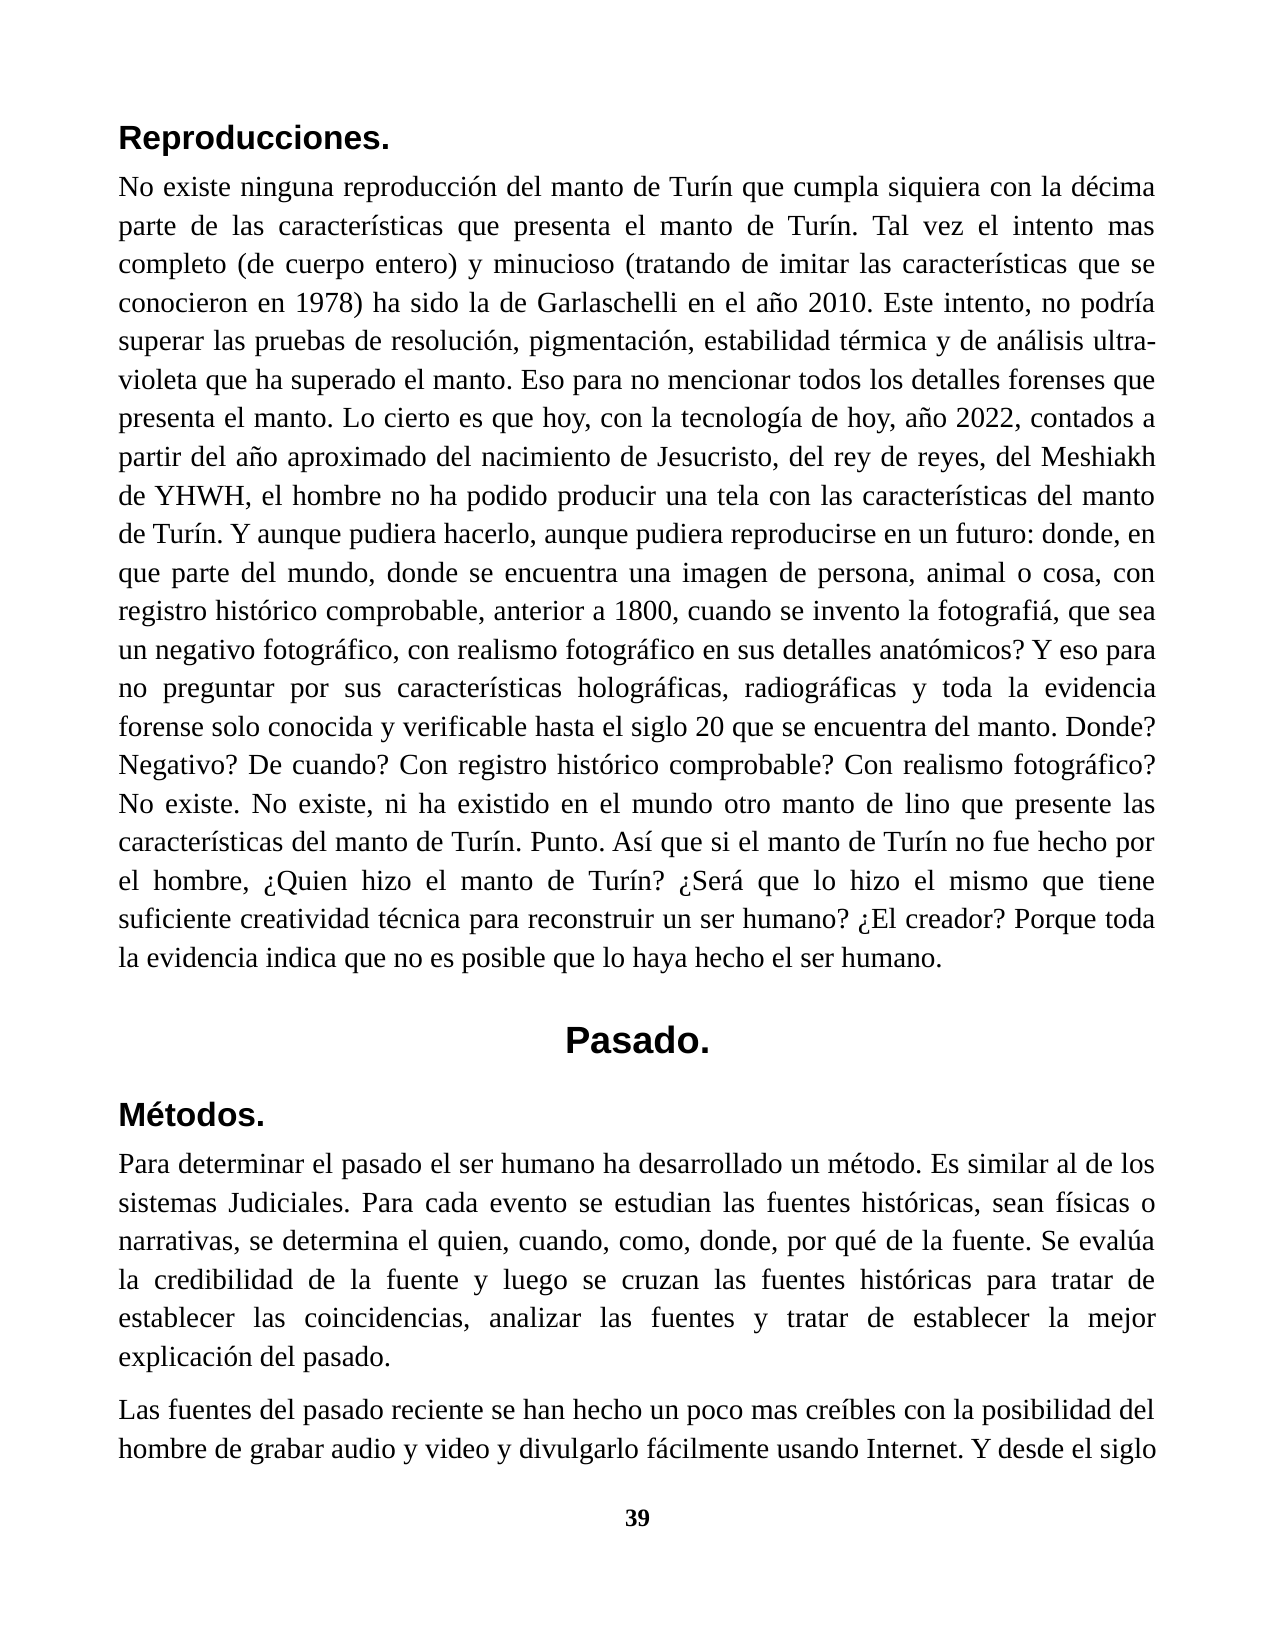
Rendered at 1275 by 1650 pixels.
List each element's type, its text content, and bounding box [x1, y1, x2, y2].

text Para determinar el pasado el ser humano ha desarrollado un método. Es similar al de los sistemas Judiciales. Para cada evento se estudian las fuentes históricas, sean físicas o narrativas, se determina el quien, cuando, como, donde, por qué de la fuente. Se evalúa la credibilidad de la fuente y luego se cruzan las fuentes históricas para tratar de establecer las coincidencias, analizar las fuentes y tratar de establecer la mejor explicación del pasado. [118, 1146, 1157, 1373]
text Las fuentes del pasado reciente se han hecho un poco mas creíbles con la posibilidad del hombre de grabar audio y video y divulgarlo fácilmente usando Internet. Y desde el siglo [118, 1392, 1157, 1464]
subtitle Reproducciones. [118, 118, 1157, 157]
subtitle Métodos. [118, 1095, 1157, 1134]
subtitle Pasado. [118, 1018, 1157, 1062]
text No existe ninguna reproducción del manto de Turín que cumpla siquiera con la décima parte de las características que presenta el manto de Turín. Tal vez el intento mas completo (de cuerpo entero) y minucioso (tratando de imitar las características que se conocieron en 1978) ha sido la de Garlaschelli en el año 2010. Este intento, no podría superar las pruebas de resolución, pigmentación, estabilidad térmica y de análisis ultra-violeta que ha superado el manto. Eso para no mencionar todos los detalles forenses que presenta el manto. Lo cierto es que hoy, con la tecnología de hoy, año 2022, contados a partir del año aproximado del nacimiento de Jesucristo, del rey de reyes, del Meshiakh de YHWH, el hombre no ha podido producir una tela con las características del manto de Turín. Y aunque pudiera hacerlo, aunque pudiera reproducirse en un futuro: donde, en que parte del mundo, donde se encuentra una imagen de persona, animal o cosa, con registro histórico comprobable, anterior a 1800, cuando se invento la fotografiá, que sea un negativo fotográfico, con realismo fotográfico en sus detalles anatómicos? Y eso para no preguntar por sus características holográficas, radiográficas y toda la evidencia forense solo conocida y verificable hasta el siglo 20 que se encuentra del manto. Donde? Negativo? De cuando? Con registro histórico comprobable? Con realismo fotográfico? No existe. No existe, ni ha existido en el mundo otro manto de lino que presente las características del manto de Turín. Punto. Así que si el manto de Turín no fue hecho por el hombre, ¿Quien hizo el manto de Turín? ¿Será que lo hizo el mismo que tiene suficiente creatividad técnica para reconstruir un ser humano? ¿El creador? Porque toda la evidencia indica que no es posible que lo haya hecho el ser humano. [118, 169, 1157, 974]
